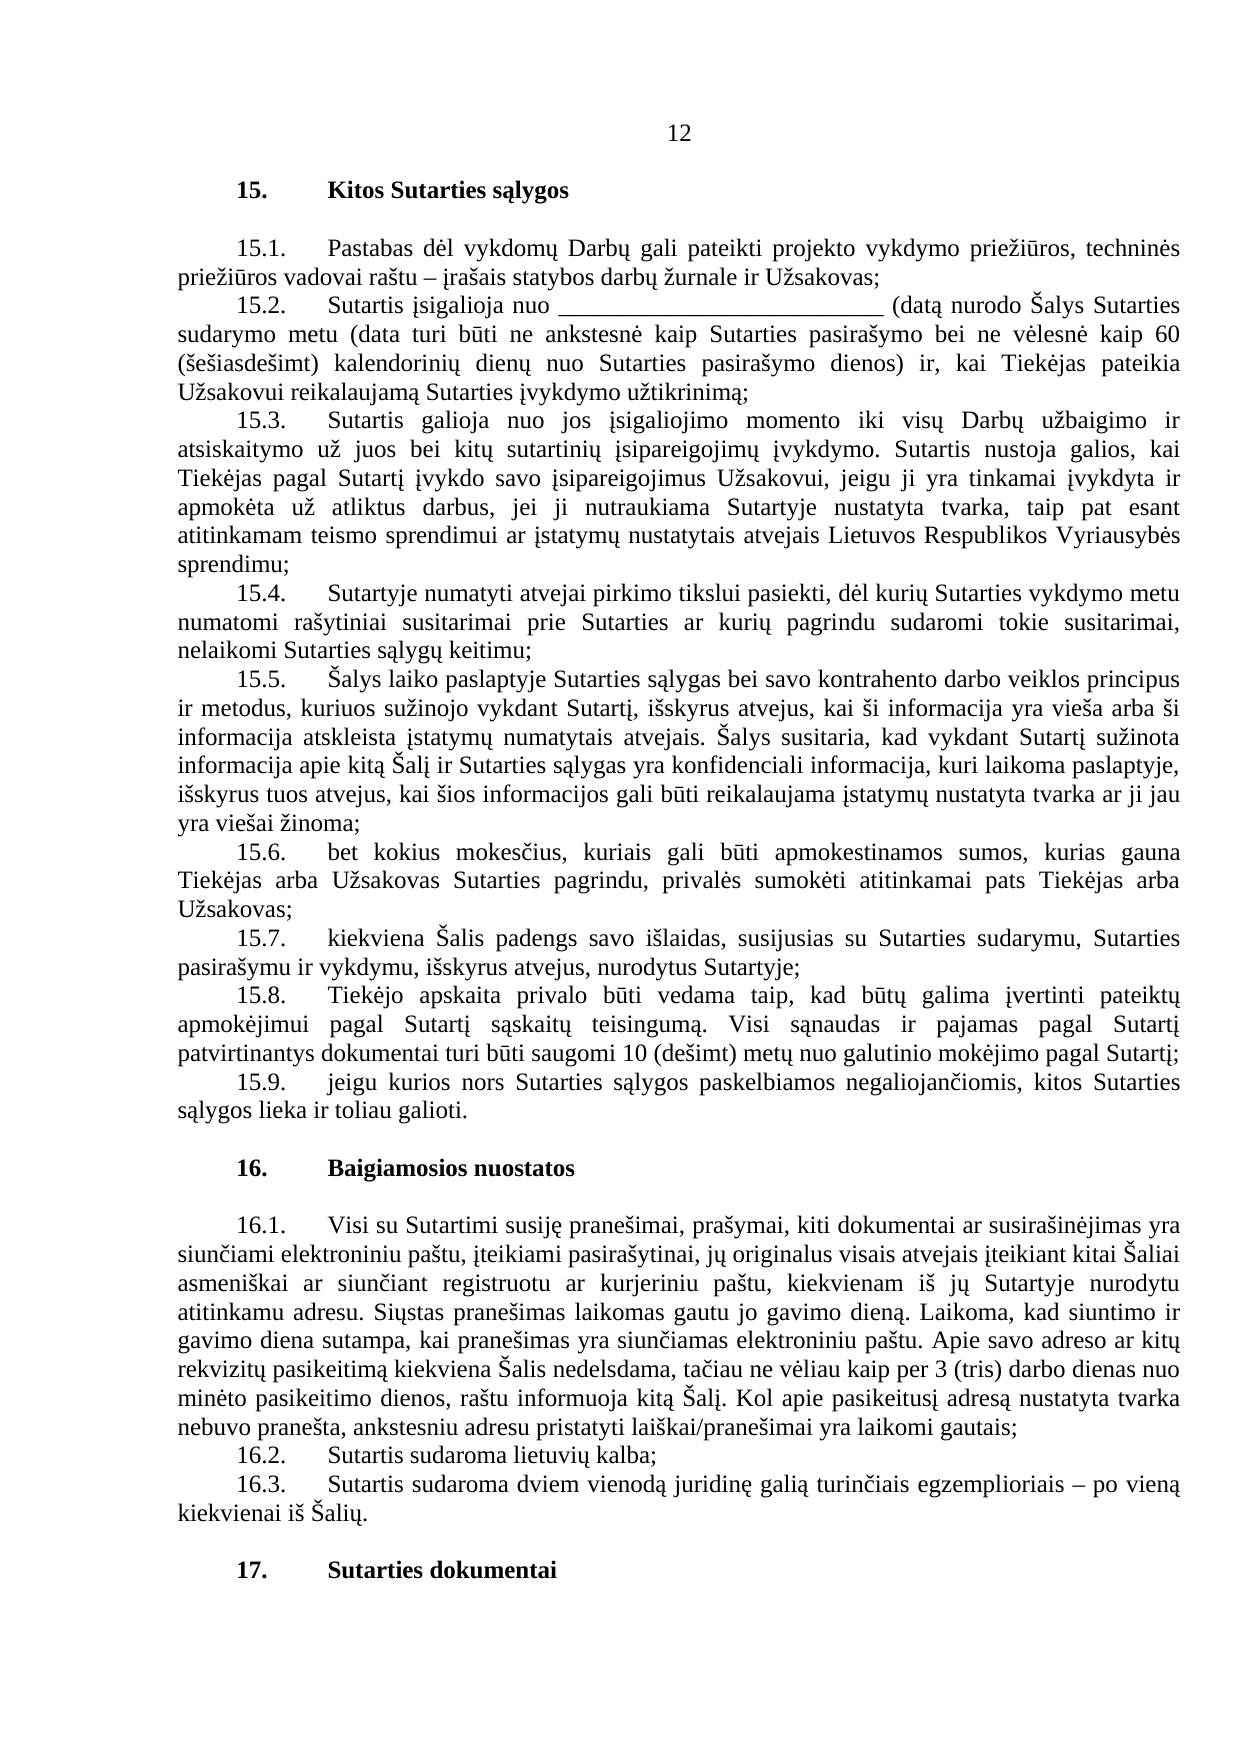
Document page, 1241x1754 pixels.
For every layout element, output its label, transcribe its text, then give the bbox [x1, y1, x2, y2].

text 16.3. Sutartis sudaroma dviem vienodą juridinę galią turinčiais egzemplioriais – po vieną kiekvienai iš Šalių. [177, 1469, 1181, 1527]
text 17. Sutarties dokumentai [177, 1556, 1181, 1584]
text 16. Baigiamosios nuostatos [177, 1153, 1181, 1182]
text 15.3. Sutartis galioja nuo jos įsigaliojimo momento iki visų Darbų užbaigimo ir atsiskaitymo už juos bei kitų sutartinių įsipareigojimų įvykdymo. Sutartis nustoja galios, kai Tiekėjas pagal Sutartį įvykdo savo įsipareigojimus Užsakovui, jeigu ji yra tinkamai įvykdyta ir apmokėta už atliktus darbus, jei ji nutraukiama Sutartyje nustatyta tvarka, taip pat esant atitinkamam teismo sprendimui ar įstatymų nustatytais atvejais Lietuvos Respublikos Vyriausybės sprendimu; [177, 406, 1181, 578]
text 15.1. Pastabas dėl vykdomų Darbų gali pateikti projekto vykdymo priežiūros, techninės priežiūros vadovai raštu – įrašais statybos darbų žurnale ir Užsakovas; [177, 233, 1181, 291]
text 15.2. Sutartis įsigalioja nuo __________________________ (datą nurodo Šalys Sutarties sudarymo metu (data turi būti ne ankstesnė kaip Sutarties pasirašymo bei ne vėlesnė kaip 60 (šešiasdešimt) kalendorinių dienų nuo Sutarties pasirašymo dienos) ir, kai Tiekėjas pateikia Užsakovui reikalaujamą Sutarties įvykdymo užtikrinimą; [177, 291, 1181, 406]
text 15. Kitos Sutarties sąlygos [177, 176, 1181, 204]
text 16.1. Visi su Sutartimi susiję pranešimai, prašymai, kiti dokumentai ar susirašinėjimas yra siunčiami elektroniniu paštu, įteikiami pasirašytinai, jų originalus visais atvejais įteikiant kitai Šaliai asmeniškai ar siunčiant registruotu ar kurjeriniu paštu, kiekvienam iš jų Sutartyje nurodytu atitinkamu adresu. Siųstas pranešimas laikomas gautu jo gavimo dieną. Laikoma, kad siuntimo ir gavimo diena sutampa, kai pranešimas yra siunčiamas elektroniniu paštu. Apie savo adreso ar kitų rekvizitų pasikeitimą kiekviena Šalis nedelsdama, tačiau ne vėliau kaip per 3 (tris) darbo dienas nuo minėto pasikeitimo dienos, raštu informuoja kitą Šalį. Kol apie pasikeitusį adresą nustatyta tvarka nebuvo pranešta, ankstesniu adresu pristatyti laiškai/pranešimai yra laikomi gautais; [177, 1211, 1181, 1441]
text 15.9. jeigu kurios nors Sutarties sąlygos paskelbiamos negaliojančiomis, kitos Sutarties sąlygos lieka ir toliau galioti. [177, 1067, 1181, 1124]
text 15.8. Tiekėjo apskaita privalo būti vedama taip, kad būtų galima įvertinti pateiktų apmokėjimui pagal Sutartį sąskaitų teisingumą. Visi sąnaudas ir pajamas pagal Sutartį patvirtinantys dokumentai turi būti saugomi 10 (dešimt) metų nuo galutinio mokėjimo pagal Sutartį; [177, 981, 1181, 1067]
text 15.6. bet kokius mokesčius, kuriais gali būti apmokestinamos sumos, kurias gauna Tiekėjas arba Užsakovas Sutarties pagrindu, privalės sumokėti atitinkamai pats Tiekėjas arba Užsakovas; [177, 837, 1181, 923]
text 15.5. Šalys laiko paslaptyje Sutarties sąlygas bei savo kontrahento darbo veiklos principus ir metodus, kuriuos sužinojo vykdant Sutartį, išskyrus atvejus, kai ši informacija yra vieša arba ši informacija atskleista įstatymų numatytais atvejais. Šalys susitaria, kad vykdant Sutartį sužinota informacija apie kitą Šalį ir Sutarties sąlygas yra konfidenciali informacija, kuri laikoma paslaptyje, išskyrus tuos atvejus, kai šios informacijos gali būti reikalaujama įstatymų nustatyta tvarka ar ji jau yra viešai žinoma; [177, 664, 1181, 837]
text 16.2. Sutartis sudaroma lietuvių kalba; [177, 1441, 1181, 1469]
text 15.7. kiekviena Šalis padengs savo išlaidas, susijusias su Sutarties sudarymu, Sutarties pasirašymu ir vykdymu, išskyrus atvejus, nurodytus Sutartyje; [177, 923, 1181, 981]
text 15.4. Sutartyje numatyti atvejai pirkimo tikslui pasiekti, dėl kurių Sutarties vykdymo metu numatomi rašytiniai susitarimai prie Sutarties ar kurių pagrindu sudaromi tokie susitarimai, nelaikomi Sutarties sąlygų keitimu; [177, 578, 1181, 664]
